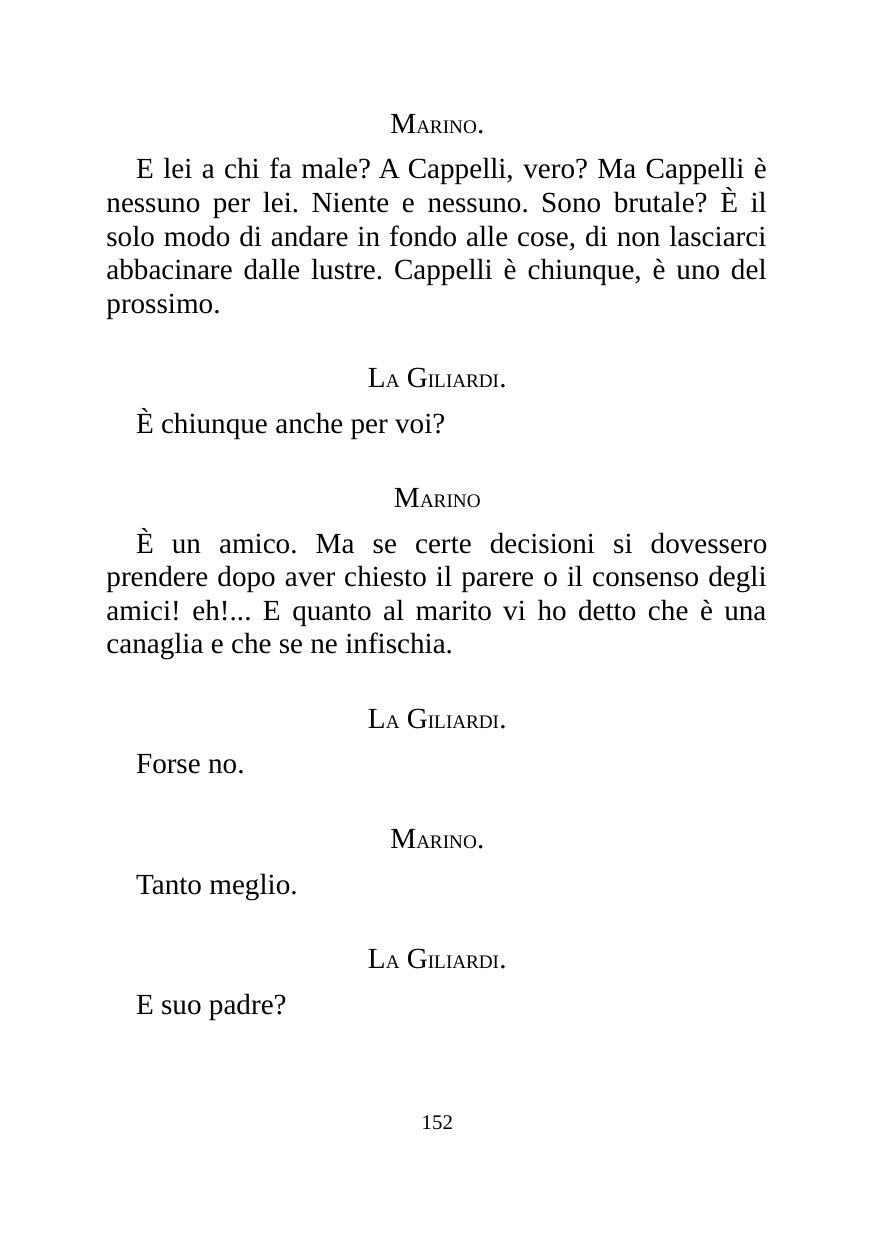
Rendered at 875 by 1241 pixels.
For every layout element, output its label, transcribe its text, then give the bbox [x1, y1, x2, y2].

text La Giliardi. [106, 361, 768, 394]
text E lei a chi fa male? A Cappelli, vero? Ma Cappelli è nessuno per lei. Niente e nessuno. Sono brutale? È il solo modo di andare in fondo alle cose, di non lasciarci abbacinare dalle lustre. Cappelli è chiunque, è uno del prossimo. [106, 152, 768, 319]
text Marino. [106, 106, 768, 140]
text La Giliardi. [106, 942, 768, 975]
text Forse no. [106, 747, 768, 780]
text E suo padre? [106, 987, 768, 1020]
text È un amico. Ma se certe decisioni si dovessero prendere dopo aver chiesto il parere o il consenso degli amici! eh!... E quanto al marito vi ho detto che è una canaglia e che se ne infischia. [106, 526, 768, 660]
text Marino [106, 481, 768, 514]
text La Giliardi. [106, 701, 768, 735]
text Tanto meglio. [106, 867, 768, 900]
text È chiunque anche per voi? [106, 406, 768, 439]
text Marino. [106, 821, 768, 855]
